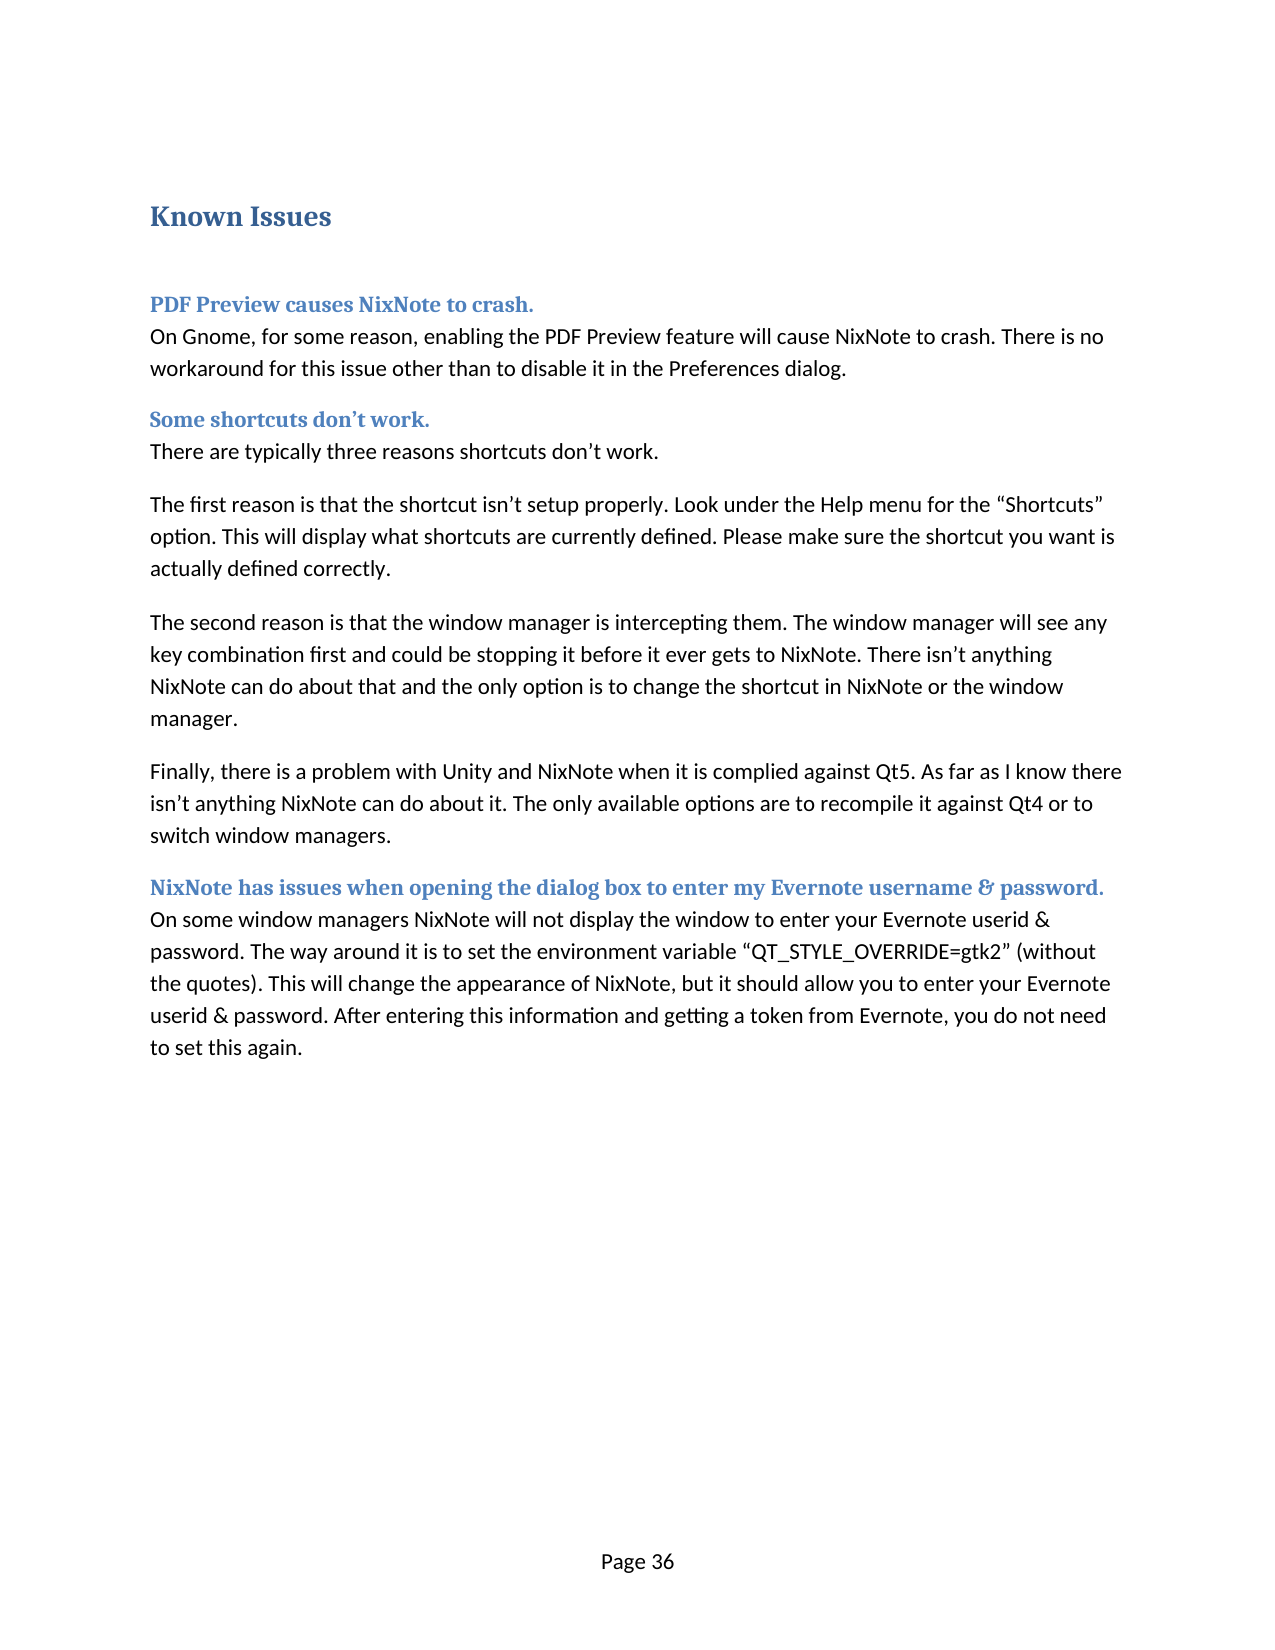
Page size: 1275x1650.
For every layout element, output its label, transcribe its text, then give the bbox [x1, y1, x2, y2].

text On Gnome, for some reason, enabling the PDF Preview feature will cause NixNote to crash. There is no workaround for this issue other than to disable it in the Preferences dialog. [150, 322, 1125, 382]
subtitle Known Issues [150, 200, 1125, 233]
text The first reason is that the shortcut isn’t setup properly. Look under the Help menu for the “Shortcuts” option. This will display what shortcuts are currently defined. Please make sure the shortcut you want is actually defined correctly. [150, 490, 1125, 583]
subtitle Some shortcuts don’t work. [150, 407, 1125, 433]
subtitle NixNote has issues when opening the dialog box to enter my Evernote username & password. [150, 874, 1125, 901]
text Finally, there is a problem with Unity and NixNote when it is complied against Qt5. As far as I know there isn’t anything NixNote can do about it. The only available options are to recompile it against Qt4 or to switch window managers. [150, 757, 1125, 849]
text There are typically three reasons shortcuts don’t work. [150, 437, 1125, 465]
subtitle PDF Preview causes NixNote to crash. [150, 292, 1125, 318]
text The second reason is that the window manager is intercepting them. The window manager will see any key combination first and could be stopping it before it ever gets to NixNote. There isn’t anything NixNote can do about that and the only option is to change the shortcut in NixNote or the window manager. [150, 608, 1125, 732]
text On some window managers NixNote will not display the window to enter your Evernote userid & password. The way around it is to set the environment variable “QT_STYLE_OVERRIDE=gtk2” (without the quotes). This will change the appearance of NixNote, but it should allow you to enter your Evernote userid & password. After entering this information and getting a token from Evernote, you do not need to set this again. [150, 905, 1125, 1062]
